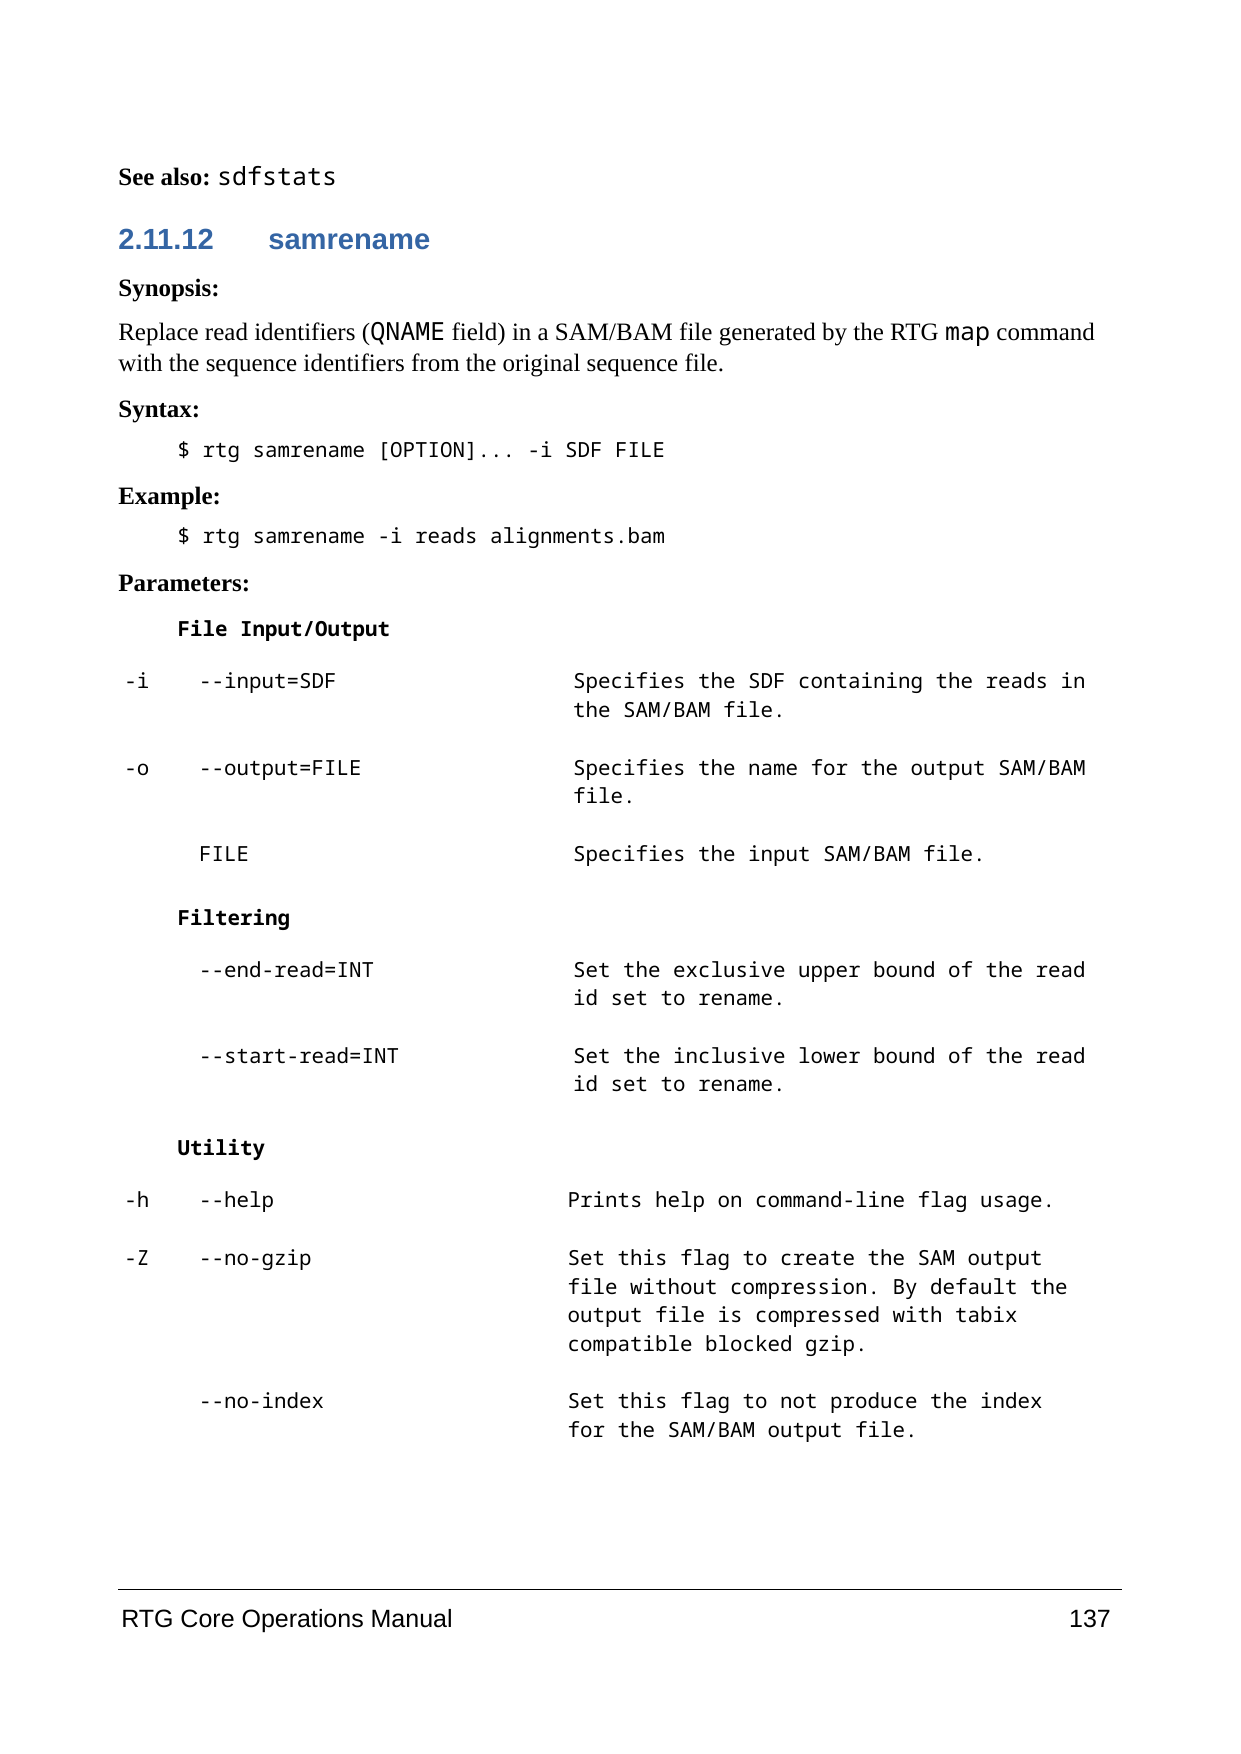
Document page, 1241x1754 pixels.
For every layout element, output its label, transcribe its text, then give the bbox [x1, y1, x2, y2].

text Filtering [177, 903, 1122, 931]
subtitle Example: [118, 481, 1122, 510]
subtitle Syntax: [118, 394, 1122, 423]
text See also: sdfstats [118, 159, 1122, 193]
table_cell Specifies the input SAM/BAM file. [567, 827, 1093, 885]
table_cell --no-gzip [193, 1232, 561, 1375]
subtitle Synopsis: [118, 273, 1122, 302]
table_header -i [118, 655, 193, 741]
table_header --input=SDF [193, 655, 567, 741]
table_cell [118, 1029, 193, 1116]
text File Input/Output [177, 614, 1122, 643]
table_cell -Z [118, 1232, 193, 1375]
subtitle samrename [118, 222, 1122, 256]
table_header -h [118, 1174, 193, 1232]
text Utility [177, 1133, 1122, 1162]
text Replace read identifiers (QNAME field) in a SAM/BAM file generated by the RTG map command with the sequence identifiers from the original sequence file. [118, 314, 1122, 377]
table_header Specifies the SDF containing the reads in the SAM/BAM file. [567, 655, 1093, 741]
table_cell --no-index [193, 1375, 561, 1461]
table_header Prints help on command-line flag usage. [561, 1174, 1093, 1232]
table_header --help [193, 1174, 561, 1232]
table_cell [118, 1375, 193, 1461]
table_header --end-read=INT [193, 943, 567, 1029]
table_cell Set the inclusive lower bound of the read id set to rename. [567, 1029, 1093, 1116]
table_cell [118, 827, 193, 885]
text $ rtg samrename [OPTION]... -i SDF FILE [177, 435, 1122, 463]
table_cell -o [118, 741, 193, 827]
text $ rtg samrename -i reads alignments.bam [177, 522, 1122, 550]
table_cell --start-read=INT [193, 1029, 567, 1116]
table_cell FILE [193, 827, 567, 885]
table_cell Specifies the name for the output SAM/BAM file. [567, 741, 1093, 827]
table_cell Set this flag to not produce the index for the SAM/BAM output file. [561, 1375, 1093, 1461]
table_cell Set this flag to create the SAM output file without compression. By default the output file is compressed with tabix compatible blocked gzip. [561, 1232, 1093, 1375]
table_cell --output=FILE [193, 741, 567, 827]
subtitle Parameters: [118, 568, 1122, 597]
table_header Set the exclusive upper bound of the read id set to rename. [567, 943, 1093, 1029]
table_header [118, 943, 193, 1029]
